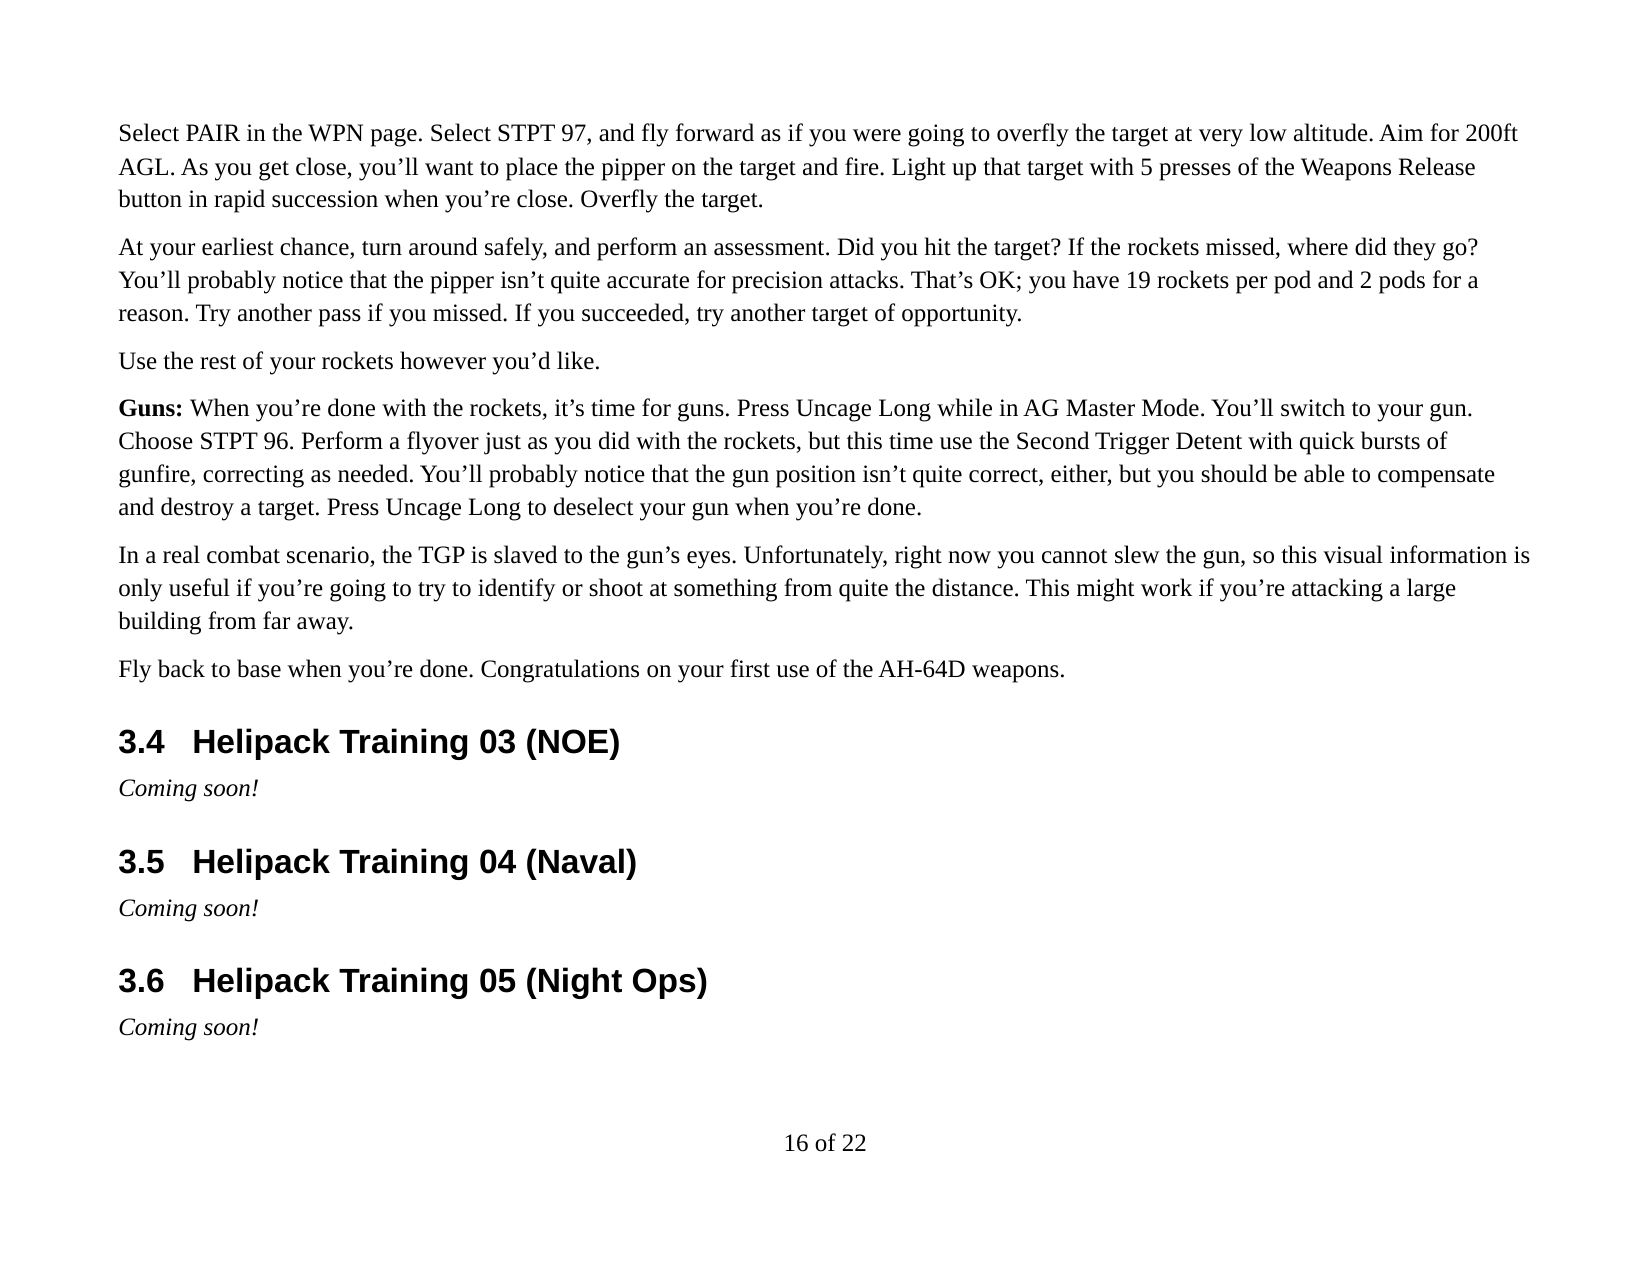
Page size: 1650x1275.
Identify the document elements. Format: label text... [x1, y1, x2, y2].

subtitle Helipack Training 03 (NOE) [118, 722, 1532, 761]
subtitle Helipack Training 05 (Night Ops) [118, 961, 1532, 1000]
text Coming soon! [118, 893, 1532, 922]
text Guns: When you’re done with the rockets, it’s time for guns. Press Uncage Long while in AG Master Mode. You’ll switch to your gun. Choose STPT 96. Perform a flyover just as you did with the rockets, but this time use the Second Trigger Detent with quick bursts of gunfire, correcting as needed. You’ll probably notice that the gun position isn’t quite correct, either, but you should be able to compensate and destroy a target. Press Uncage Long to deselect your gun when you’re done. [118, 393, 1532, 521]
text Fly back to base when you’re done. Congratulations on your first use of the AH-64D weapons. [118, 654, 1532, 682]
text Coming soon! [118, 773, 1532, 802]
text Use the rest of your rockets however you’d like. [118, 346, 1532, 374]
text In a real combat scenario, the TGP is slaved to the gun’s eyes. Unfortunately, right now you cannot slew the gun, so this visual information is only useful if you’re going to try to identify or shoot at something from quite the distance. This might work if you’re attacking a large building from far away. [118, 540, 1532, 635]
text Coming soon! [118, 1012, 1532, 1041]
text Select PAIR in the WPN page. Select STPT 97, and fly forward as if you were going to overfly the target at very low altitude. Aim for 200ft AGL. As you get close, you’ll want to place the pipper on the target and fire. Light up that target with 5 presses of the Weapons Release button in rapid succession when you’re close. Overfly the target. [118, 118, 1532, 213]
text At your earliest chance, turn around safely, and perform an assessment. Did you hit the target? If the rockets missed, where did they go? You’ll probably notice that the pipper isn’t quite accurate for precision attacks. That’s OK; you have 19 rockets per pod and 2 pods for a reason. Try another pass if you missed. If you succeeded, try another target of opportunity. [118, 232, 1532, 327]
subtitle Helipack Training 04 (Naval) [118, 842, 1532, 880]
